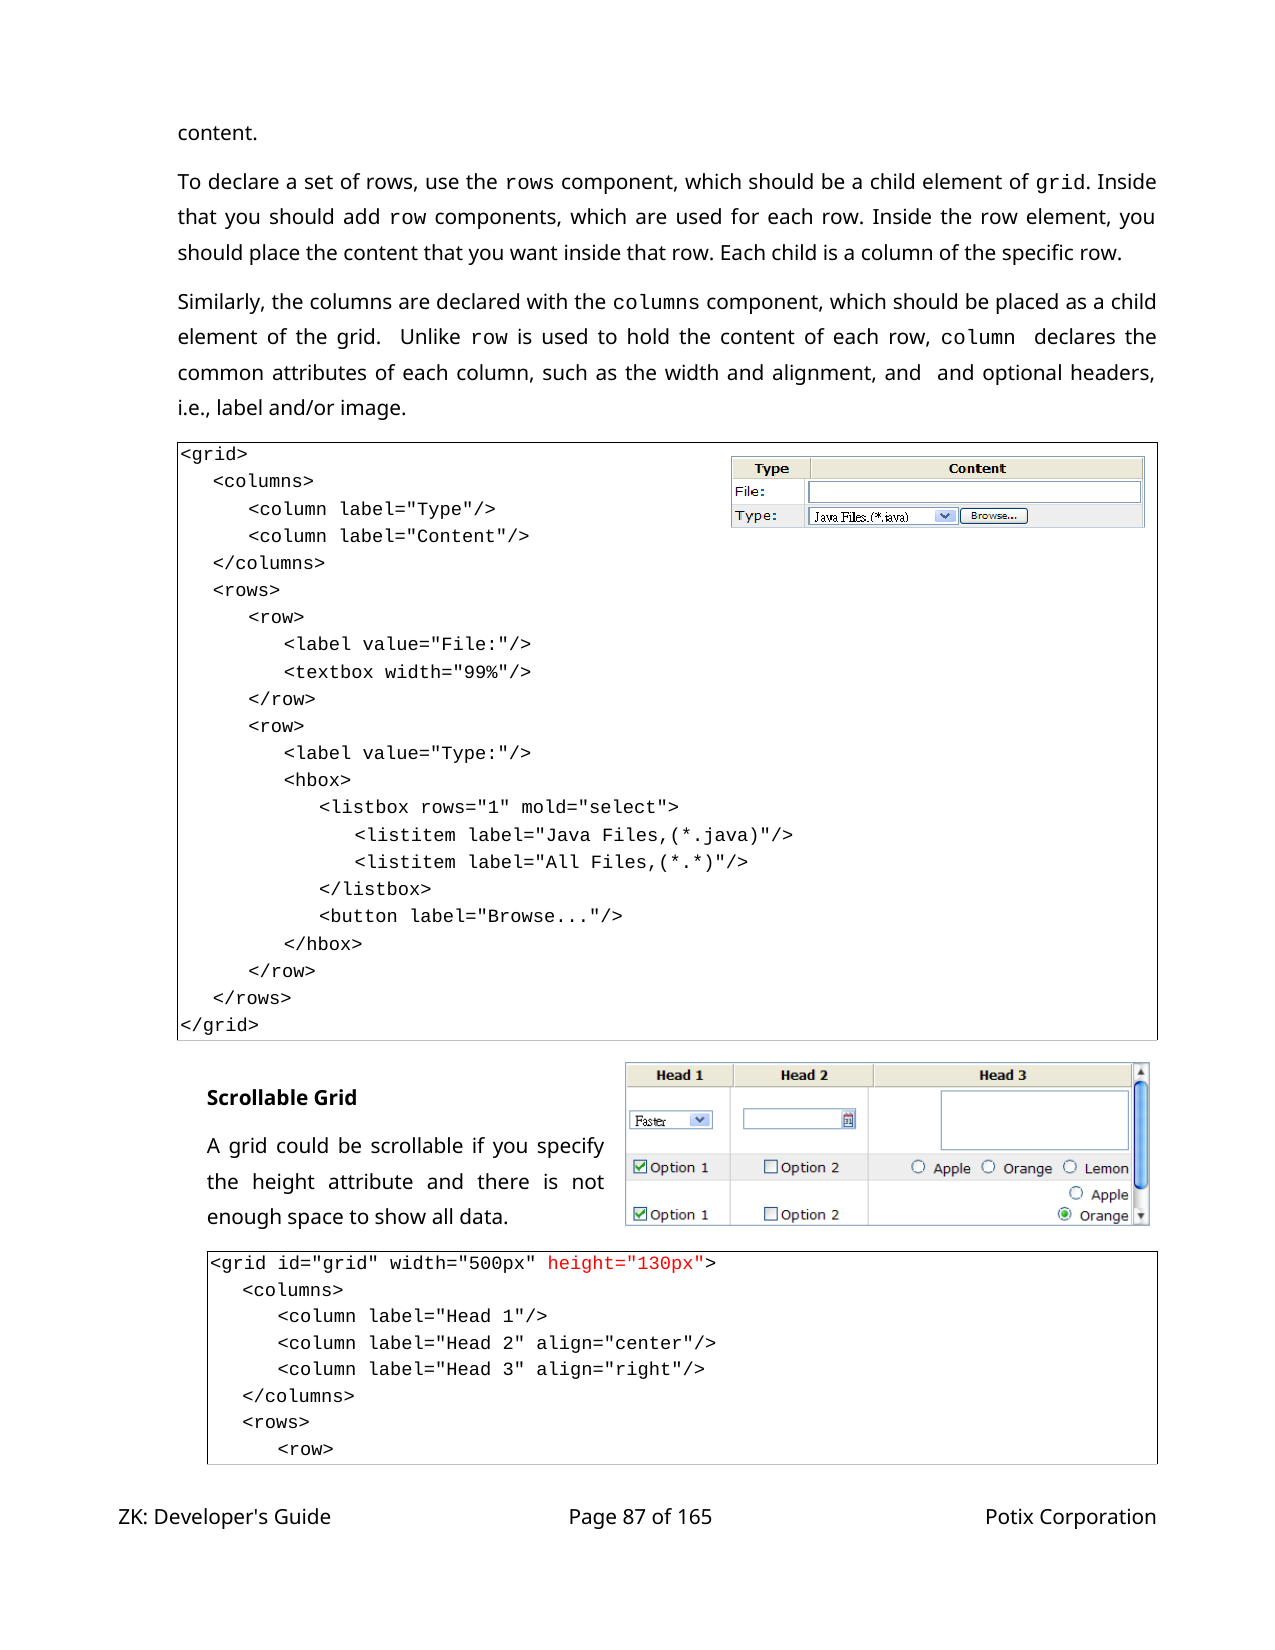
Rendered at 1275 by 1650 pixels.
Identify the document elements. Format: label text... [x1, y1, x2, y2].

text <column label="Type"/> [178, 496, 731, 521]
text <rows> [178, 578, 1157, 602]
text </row> [178, 687, 1157, 711]
text </hbox> [178, 931, 1157, 956]
text <textbox width="99%"/> [178, 659, 1157, 684]
text <row> [178, 714, 1157, 738]
text <grid id="grid" width="500px" height="130px"> <columns> <column label="Head 1"/> <column label="Head 2" align="center"/> <column label="Head 3" align="right"/> </columns> <rows> <row> [208, 1252, 1157, 1464]
text <row> [178, 605, 1157, 629]
text To declare a set of rows, use the rows component, which should be a child element of grid. Inside that you should add row components, which are used for each row. Inside the row element, you should place the content that you want inside that row. Each child is a column of the specific row. [177, 167, 1157, 266]
text </listbox> [178, 877, 1157, 901]
text A grid could be scrollable if you specify the height attribute and there is not enough space to show all data. [207, 1132, 1157, 1230]
text <label value="File:"/> [178, 632, 1157, 657]
text <listitem label="All Files,(*.*)"/> [178, 850, 1157, 874]
picture [622, 1060, 1154, 1229]
text [1148, 469, 1157, 493]
text Similarly, the columns are declared with the columns component, which should be placed as a child element of the grid. Unlike row is used to hold the content of each row, column declares the common attributes of each column, such as the width and alignment, and and optional headers, i.e., label and/or image. [177, 287, 1157, 421]
text </columns> [178, 551, 1157, 575]
text <column label="Content"/> [178, 523, 1157, 548]
text <columns> [178, 469, 731, 493]
text <listitem label="Java Files,(*.java)"/> [178, 823, 1157, 847]
text <hbox> [178, 768, 1157, 792]
text <button label="Browse..."/> [178, 904, 1157, 928]
text <label value="Type:"/> [178, 741, 1157, 765]
text <listbox rows="1" mold="select"> [178, 795, 1157, 820]
text </rows> [178, 986, 1157, 1010]
text <grid> [178, 443, 1157, 466]
text </grid> [178, 1013, 1157, 1040]
text </row> [178, 958, 1157, 983]
text content. [177, 118, 1157, 146]
subtitle Scrollable Grid [207, 1083, 622, 1111]
picture [731, 454, 1148, 528]
